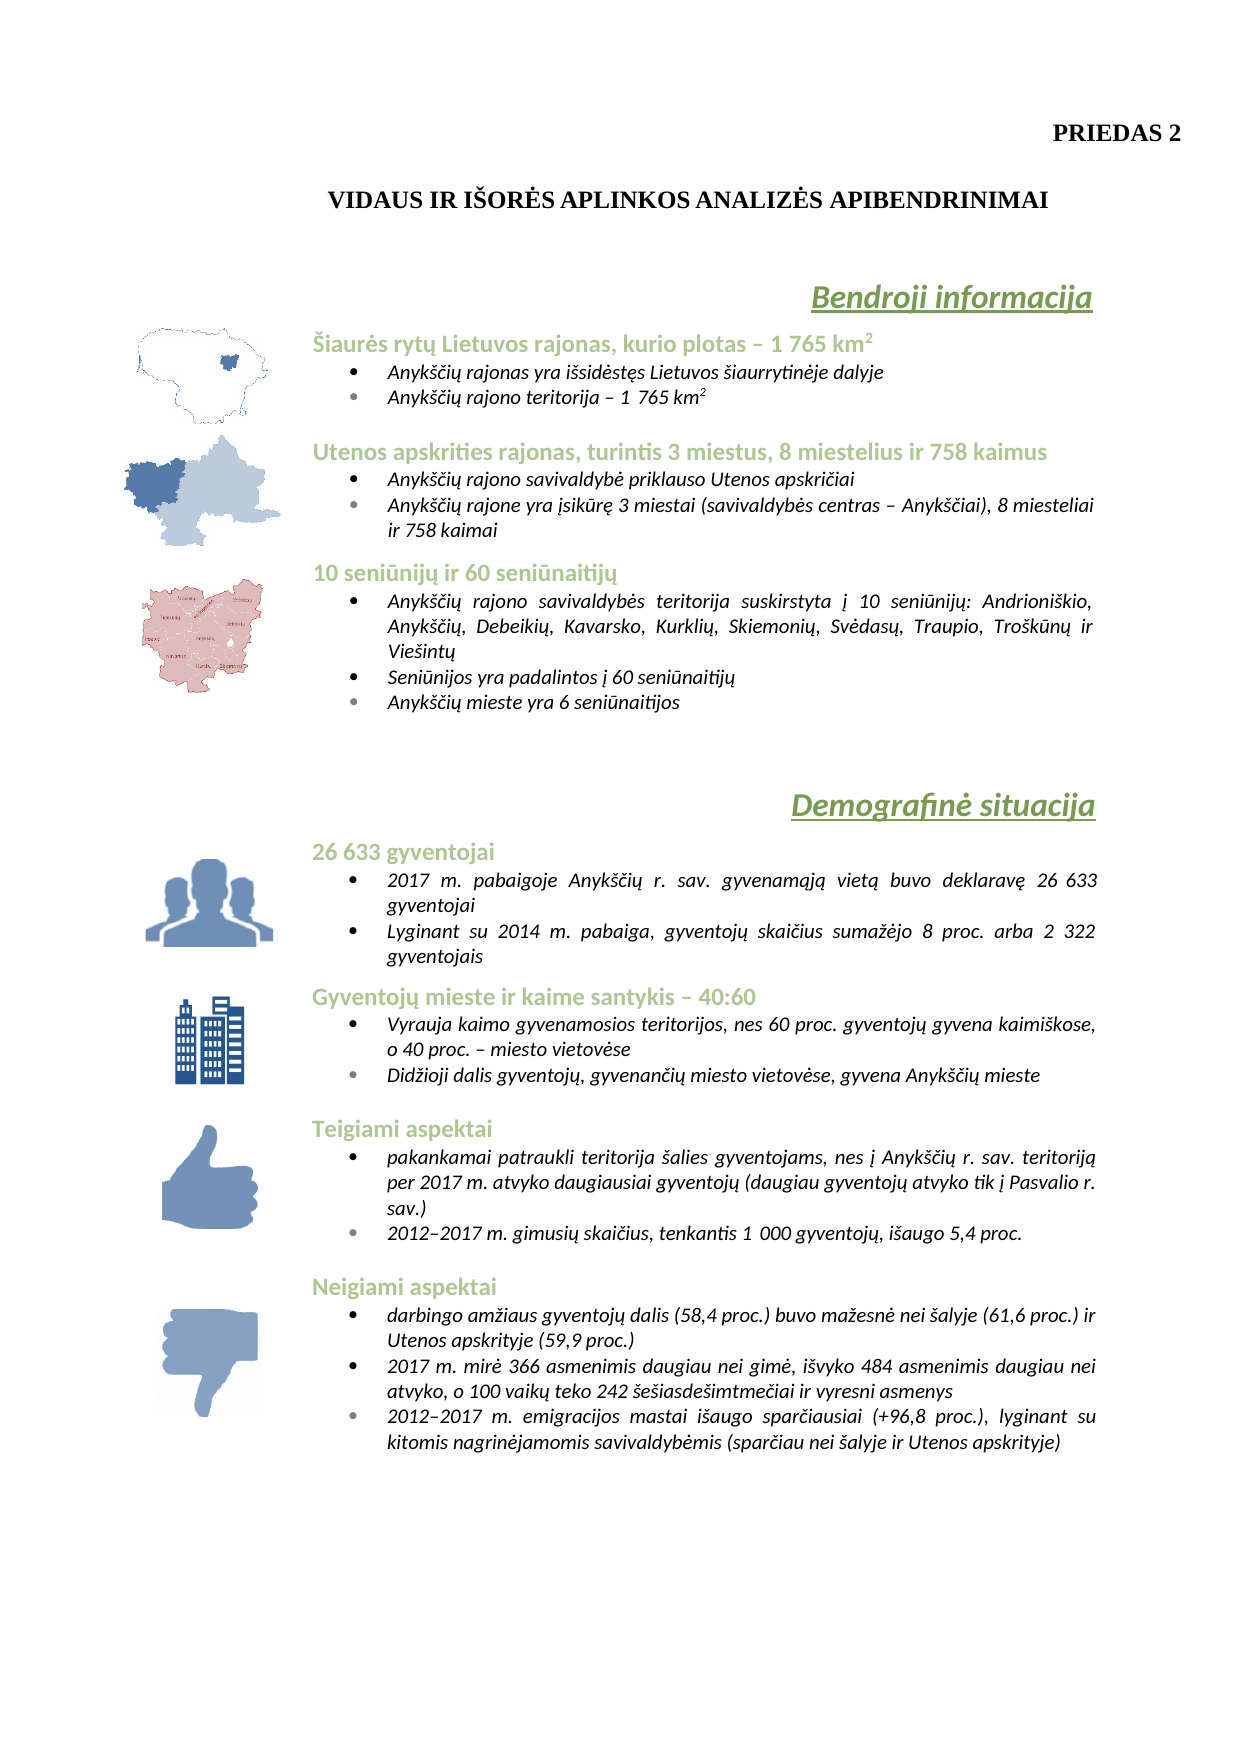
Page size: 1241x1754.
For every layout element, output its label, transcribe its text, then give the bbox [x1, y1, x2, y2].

table_cell [106, 1102, 116, 1144]
table_cell [106, 1455, 116, 1608]
table_cell Neigiami aspektai [301, 1260, 1110, 1302]
table_cell  Anykščių rajono savivaldybės teritorija suskirstyta į 10 seniūnijų: Andrioniškio, Anykščių, Debeikių, Kavarsko, Kurklių, Skiemonių, Svėdasų, Traupio, Troškūnų ir Viešintų  Seniūnijos yra padalintos į 60 seniūnaitijų  Anykščių mieste yra 6 seniūnaitijos [301, 588, 1107, 715]
table_cell [118, 969, 301, 1102]
table_cell [106, 825, 116, 867]
table_cell [103, 316, 301, 424]
table_header Bendroji informacija [103, 264, 1107, 316]
table_cell  Anykščių rajonas yra išsidėstęs Lietuvos šiaurrytinėje dalyje  Anykščių rajono teritorija – 1 765 km2 [301, 359, 1107, 424]
table_cell [103, 545, 301, 715]
table_cell Gyventojų mieste ir kaime santykis – 40:60 [301, 969, 1110, 1011]
table_cell [118, 1260, 301, 1454]
table_cell  pakankamai patraukli teritorija šalies gyventojams, nes į Anykščių r. sav. teritoriją per 2017 m. atvyko daugiausiai gyventojų (daugiau gyventojų atvyko tik į Pasvalio r. sav.)  2012–2017 m. gimusių skaičius, tenkantis 1 000 gyventojų, išaugo 5,4 proc. [301, 1144, 1110, 1259]
table_cell [106, 1144, 116, 1259]
table_cell [106, 1260, 116, 1302]
table_cell  Vyrauja kaimo gyvenamosios teritorijos, nes 60 proc. gyventojų gyvena kaimiškose, o 40 proc. – miesto vietovėse  Didžioji dalis gyventojų, gyvenančių miesto vietovėse, gyvena Anykščių mieste [301, 1011, 1110, 1102]
table_cell 10 seniūnijų ir 60 seniūnaitijų [301, 545, 1107, 588]
table_cell [106, 969, 116, 1011]
table_cell [106, 1302, 116, 1454]
table_cell  2017 m. pabaigoje Anykščių r. sav. gyvenamąją vietą buvo deklaravę 26 633 gyventojai  Lyginant su 2014 m. pabaiga, gyventojų skaičius sumažėjo 8 proc. arba 2 322 gyventojais [301, 867, 1110, 969]
table_header Demografinė situacija [118, 746, 1110, 824]
table_cell [106, 867, 116, 969]
table_cell [103, 424, 301, 545]
table_cell 26 633 gyventojai [301, 825, 1110, 867]
table_cell [118, 1455, 1110, 1608]
table_cell Teigiami aspektai [301, 1102, 1110, 1144]
text VIDAUS IR IŠORĖS APLINKOS ANALIZĖS APIBENDRINIMAI [327, 185, 1181, 214]
table_cell [106, 1011, 116, 1102]
table_cell Šiaurės rytų Lietuvos rajonas, kurio plotas – 1 765 km2 [301, 316, 1107, 359]
table_header [106, 746, 116, 824]
table_cell  darbingo amžiaus gyventojų dalis (58,4 proc.) buvo mažesnė nei šalyje (61,6 proc.) ir Utenos apskrityje (59,9 proc.)  2017 m. mirė 366 asmenimis daugiau nei gimė, išvyko 484 asmenimis daugiau nei atvyko, o 100 vaikų teko 242 šešiasdešimtmečiai ir vyresni asmenys  2012–2017 m. emigracijos mastai išaugo sparčiausiai (+96,8 proc.), lyginant su kitomis nagrinėjamomis savivaldybėmis (sparčiau nei šalyje ir Utenos apskrityje) [301, 1302, 1110, 1454]
table_cell [118, 1102, 301, 1259]
table_cell Utenos apskrities rajonas, turintis 3 miestus, 8 miestelius ir 758 kaimus [301, 424, 1107, 466]
table_cell  Anykščių rajono savivaldybė priklauso Utenos apskričiai  Anykščių rajone yra įsikūrę 3 miestai (savivaldybės centras – Anykščiai), 8 miesteliai ir 758 kaimai [301, 466, 1107, 545]
table_cell [118, 825, 301, 969]
text PRIEDAS 2 [327, 118, 1181, 147]
